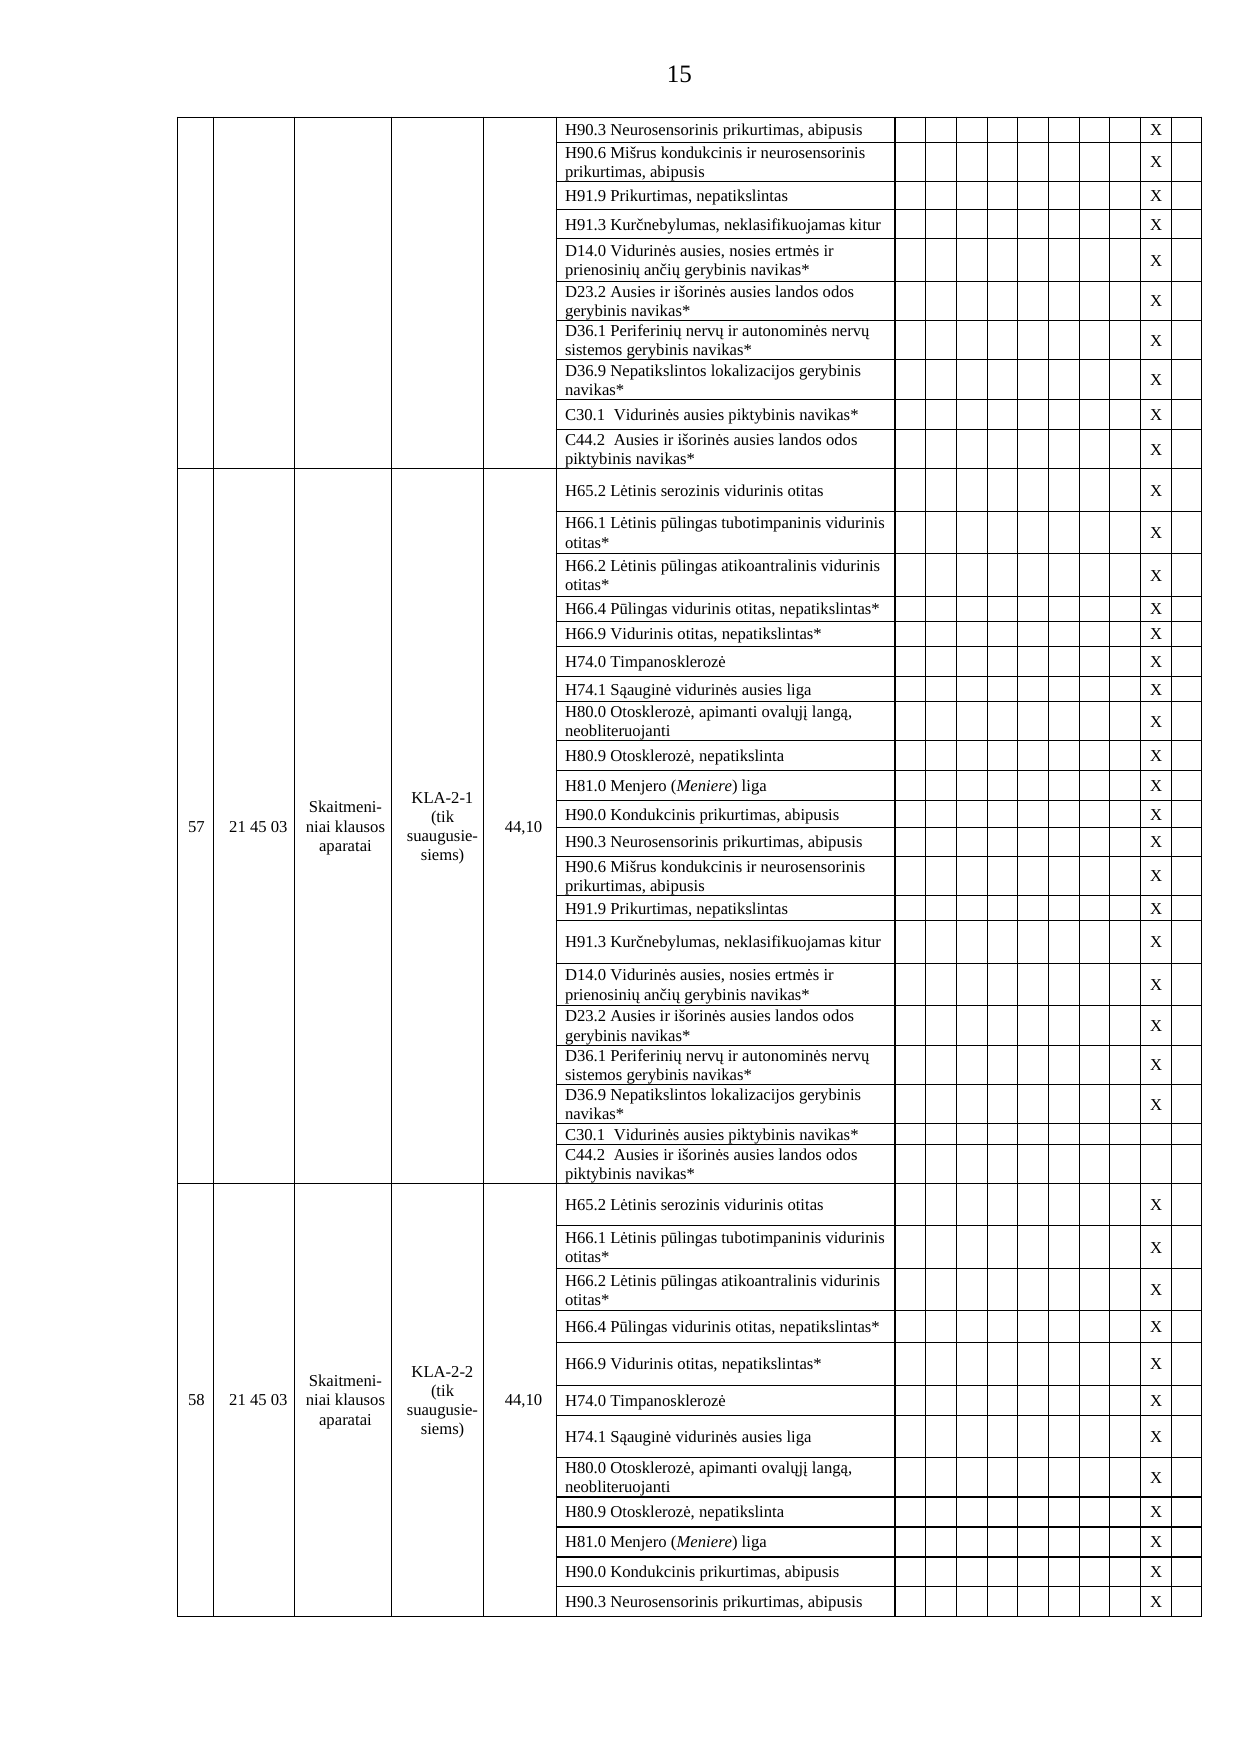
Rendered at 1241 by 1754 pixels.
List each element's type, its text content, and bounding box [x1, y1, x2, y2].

table_cell [896, 647, 925, 676]
table_cell [1206, 676, 1212, 701]
table_cell [1206, 209, 1212, 238]
table_cell [1080, 771, 1109, 800]
table_cell [988, 1006, 1017, 1044]
table_cell D36.1 Periferinių nervų ir autonominės nervų sistemos gerybinis navikas* [557, 321, 894, 359]
table_cell [957, 360, 987, 399]
table_cell [1080, 554, 1109, 596]
table_cell [1202, 359, 1206, 399]
table_cell X [1141, 1006, 1171, 1044]
table_cell [1206, 429, 1212, 468]
table_cell [1110, 964, 1140, 1005]
table_cell [1206, 770, 1212, 800]
table_cell [1049, 1343, 1079, 1384]
table_cell [1172, 647, 1201, 676]
table_cell [926, 1124, 956, 1143]
table_cell [896, 801, 925, 827]
table_cell [1206, 238, 1212, 281]
table_cell H66.1 Lėtinis pūlingas tubotimpaninis vidurinis otitas* [557, 512, 894, 553]
table_cell [1202, 553, 1206, 596]
table_cell H90.0 Kondukcinis prikurtimas, abipusis [557, 801, 894, 827]
table_cell [988, 1416, 1017, 1457]
table_cell [1049, 182, 1079, 209]
table_cell H66.2 Lėtinis pūlingas atikoantralinis vidurinis otitas* [557, 1269, 894, 1310]
table_cell X [1141, 1226, 1171, 1268]
table_cell [1080, 677, 1109, 701]
table_cell [1172, 1343, 1201, 1384]
table_cell [957, 1528, 987, 1556]
table_cell [1202, 701, 1206, 740]
table_cell [957, 597, 987, 621]
table_cell [957, 1416, 987, 1457]
table_cell 21 45 03 [214, 469, 294, 1183]
table_cell [1049, 1085, 1079, 1123]
table_cell [896, 964, 925, 1005]
table_cell D23.2 Ausies ir išorinės ausies landos odos gerybinis navikas* [557, 1006, 894, 1044]
table_cell [1206, 1183, 1212, 1225]
table_cell [1080, 1528, 1109, 1556]
table_cell [926, 1498, 956, 1526]
table_cell [1080, 597, 1109, 621]
table_cell [1018, 1343, 1048, 1384]
table_cell [1049, 1528, 1079, 1556]
table_cell [1202, 181, 1206, 209]
table_cell [896, 828, 925, 856]
table_cell X [1141, 360, 1171, 399]
table_cell [926, 1343, 956, 1384]
table_cell H74.0 Timpanosklerozė [557, 1386, 894, 1414]
table_cell [988, 469, 1017, 511]
table_cell [957, 430, 987, 468]
table_cell H66.4 Pūlingas vidurinis otitas, nepatikslintas* [557, 597, 894, 621]
table_cell [988, 677, 1017, 701]
table_cell [1172, 622, 1201, 646]
table_cell [1206, 701, 1212, 740]
table_cell [1018, 1269, 1048, 1310]
table_cell D36.9 Nepatikslintos lokalizacijos gerybinis navikas* [557, 1085, 894, 1123]
table_cell [957, 1046, 987, 1084]
table_cell [1049, 741, 1079, 770]
table_cell [1080, 469, 1109, 511]
table_cell X [1141, 1528, 1171, 1556]
table_cell [1202, 1045, 1206, 1084]
table_cell [896, 1416, 925, 1457]
table_cell H66.9 Vidurinis otitas, nepatikslintas* [557, 622, 894, 646]
table_cell [896, 239, 925, 281]
table_cell [1049, 921, 1079, 963]
table_cell [926, 647, 956, 676]
table_cell [1202, 1385, 1206, 1414]
table_cell H66.9 Vidurinis otitas, nepatikslintas* [557, 1343, 894, 1384]
table_cell [896, 1124, 925, 1143]
table_cell [1206, 1005, 1212, 1044]
table_cell [1206, 827, 1212, 856]
table_cell [1080, 647, 1109, 676]
table_cell [1172, 1311, 1201, 1342]
table_cell C44.2 Ausies ir išorinės ausies landos odos piktybinis navikas* [557, 1145, 894, 1183]
table_cell [1202, 646, 1206, 676]
table_cell [926, 282, 956, 320]
table_cell X [1141, 1498, 1171, 1526]
table_cell [1172, 512, 1201, 553]
table_cell [1018, 239, 1048, 281]
table_cell [896, 921, 925, 963]
table_cell [926, 1046, 956, 1084]
table_cell [1110, 921, 1140, 963]
table_cell H90.6 Mišrus kondukcinis ir neurosensorinis prikurtimas, abipusis [557, 857, 894, 895]
table_cell Skaitmeni- niai klausos aparatai [295, 1184, 391, 1616]
table_cell [988, 321, 1017, 359]
table_cell [1080, 143, 1109, 181]
table_cell [1202, 429, 1206, 468]
table_cell X [1141, 210, 1171, 238]
table_cell [1018, 400, 1048, 429]
table_cell [1018, 1046, 1048, 1084]
table_cell [896, 143, 925, 181]
table_cell [988, 1311, 1017, 1342]
table_cell D36.9 Nepatikslintos lokalizacijos gerybinis navikas* [557, 360, 894, 399]
table_cell H80.0 Otosklerozė, apimanti ovalųjį langą, neobliteruojanti [557, 702, 894, 740]
table_cell [1172, 118, 1201, 142]
table_cell [1110, 400, 1140, 429]
table_cell [1049, 469, 1079, 511]
table_cell [926, 1386, 956, 1414]
table_cell [1080, 801, 1109, 827]
table_cell [1206, 320, 1212, 359]
table_cell [1080, 1587, 1109, 1616]
table_cell [957, 1184, 987, 1225]
table_cell [1172, 896, 1201, 920]
table_cell X [1141, 771, 1171, 800]
table_cell [1110, 360, 1140, 399]
table_cell [926, 702, 956, 740]
table_cell [1172, 828, 1201, 856]
table_cell [1080, 282, 1109, 320]
table_cell X [1141, 321, 1171, 359]
table_cell [1049, 896, 1079, 920]
table_cell [957, 210, 987, 238]
table_cell [1018, 857, 1048, 895]
table_cell [926, 1085, 956, 1123]
table_cell [1172, 964, 1201, 1005]
table_cell [988, 182, 1017, 209]
table_cell [896, 1498, 925, 1526]
table_cell H81.0 Menjero (Meniere) liga [557, 771, 894, 800]
table_cell [178, 118, 213, 468]
table_cell [1110, 771, 1140, 800]
table_cell [1172, 360, 1201, 399]
table_cell X [1141, 964, 1171, 1005]
table_cell [1080, 1311, 1109, 1342]
table_cell [926, 771, 956, 800]
table_cell [1049, 512, 1079, 553]
table_cell [896, 512, 925, 553]
table_cell [957, 857, 987, 895]
table_cell [1080, 321, 1109, 359]
table_cell [1049, 622, 1079, 646]
table_cell [1172, 1046, 1201, 1084]
table_cell H80.0 Otosklerozė, apimanti ovalųjį langą, neobliteruojanti [557, 1458, 894, 1496]
table_cell [988, 1498, 1017, 1526]
table_cell [988, 1558, 1017, 1586]
table_cell [1110, 1184, 1140, 1225]
table_cell [1018, 1386, 1048, 1414]
table_cell [1018, 1124, 1048, 1143]
table_cell [1206, 621, 1212, 646]
table_cell [1080, 430, 1109, 468]
table_cell [988, 622, 1017, 646]
table_cell [988, 554, 1017, 596]
table_cell [1018, 210, 1048, 238]
table_cell [1080, 1145, 1109, 1183]
table_cell X [1141, 239, 1171, 281]
table_cell [988, 1269, 1017, 1310]
table_cell [1049, 430, 1079, 468]
table_cell [988, 964, 1017, 1005]
table_cell [1110, 118, 1140, 142]
table_cell X [1141, 597, 1171, 621]
table_cell [1110, 1386, 1140, 1414]
table_cell [926, 921, 956, 963]
table_cell [1018, 622, 1048, 646]
table_cell [1172, 857, 1201, 895]
table_cell [957, 182, 987, 209]
table_cell X [1141, 1587, 1171, 1616]
table_cell [1049, 801, 1079, 827]
table_cell X [1141, 622, 1171, 646]
table_cell [1206, 1556, 1212, 1586]
table_cell [1049, 554, 1079, 596]
table_cell [1018, 360, 1048, 399]
table_cell [1110, 143, 1140, 181]
table_cell [1018, 921, 1048, 963]
table_cell [1202, 596, 1206, 621]
table_cell [957, 1498, 987, 1526]
table_cell [1172, 1458, 1201, 1496]
table_cell [957, 282, 987, 320]
table_cell X [1141, 677, 1171, 701]
table_cell [1018, 597, 1048, 621]
table_cell [1110, 554, 1140, 596]
table_cell X [1141, 1311, 1171, 1342]
table_cell [1049, 143, 1079, 181]
table_cell [896, 430, 925, 468]
table_cell [1018, 469, 1048, 511]
table_cell [957, 771, 987, 800]
table_cell [1202, 621, 1206, 646]
table_cell [1049, 1226, 1079, 1268]
table_cell [957, 239, 987, 281]
table_cell [1172, 469, 1201, 511]
table_cell [1080, 857, 1109, 895]
table_cell [1206, 1310, 1212, 1342]
table_cell [1018, 1145, 1048, 1183]
table_cell [1080, 400, 1109, 429]
table_cell [1080, 1416, 1109, 1457]
table_cell [988, 896, 1017, 920]
table_cell [896, 896, 925, 920]
table_cell [988, 597, 1017, 621]
table_cell H91.3 Kurčnebylumas, neklasifikuojamas kitur [557, 921, 894, 963]
table_cell [1110, 1528, 1140, 1556]
table_cell [1049, 702, 1079, 740]
table_cell [1049, 1558, 1079, 1586]
table_cell [926, 1184, 956, 1225]
table_cell [926, 210, 956, 238]
table_cell [1206, 359, 1212, 399]
table_cell [988, 741, 1017, 770]
table_cell [1206, 1415, 1212, 1457]
table_cell [392, 118, 483, 468]
table_cell [1206, 1144, 1212, 1183]
table_cell [1110, 321, 1140, 359]
table_cell X [1141, 702, 1171, 740]
table_cell [1206, 1496, 1212, 1526]
table_cell [896, 1226, 925, 1268]
table_cell [1110, 1416, 1140, 1457]
table_cell [1110, 828, 1140, 856]
table_cell [1202, 740, 1206, 770]
table_cell [896, 1587, 925, 1616]
table_cell [957, 1085, 987, 1123]
table_cell [1172, 1386, 1201, 1414]
table_cell [1049, 677, 1079, 701]
table_cell [896, 282, 925, 320]
table_cell [1049, 1498, 1079, 1526]
table_cell X [1141, 828, 1171, 856]
table_cell [1080, 1124, 1109, 1143]
table_cell [1141, 1124, 1171, 1143]
table_cell [926, 801, 956, 827]
table_cell [1018, 741, 1048, 770]
table_cell [1110, 512, 1140, 553]
table_cell [1049, 1145, 1079, 1183]
table_cell 58 [178, 1184, 213, 1616]
table_cell [1110, 239, 1140, 281]
table_cell [988, 1587, 1017, 1616]
table_cell [1172, 597, 1201, 621]
table_cell [1080, 828, 1109, 856]
table_cell [926, 622, 956, 646]
table_cell [926, 857, 956, 895]
table_cell [988, 1085, 1017, 1123]
table_cell [988, 857, 1017, 895]
table_cell [1202, 320, 1206, 359]
table_cell [1049, 597, 1079, 621]
table_cell [1049, 1416, 1079, 1457]
table_cell [926, 143, 956, 181]
table_cell [1018, 182, 1048, 209]
table_cell [957, 1386, 987, 1414]
table_cell [1110, 430, 1140, 468]
table_cell [957, 1587, 987, 1616]
table_cell [988, 118, 1017, 142]
table_cell [988, 239, 1017, 281]
table_cell [926, 1226, 956, 1268]
table_cell [1202, 1225, 1206, 1268]
table_cell [1206, 553, 1212, 596]
table_cell [957, 1006, 987, 1044]
table_cell [1206, 281, 1212, 320]
table_cell [1202, 1084, 1206, 1123]
table_cell X [1141, 1416, 1171, 1457]
table_cell [896, 360, 925, 399]
table_cell [1110, 597, 1140, 621]
table_cell [1172, 554, 1201, 596]
table_cell [1049, 1006, 1079, 1044]
table_cell [988, 921, 1017, 963]
table_cell [295, 118, 391, 468]
table_cell X [1141, 282, 1171, 320]
table_cell [1080, 1085, 1109, 1123]
table_cell [926, 400, 956, 429]
table_cell [1172, 143, 1201, 181]
table_cell [1202, 1496, 1206, 1526]
table_cell [1206, 646, 1212, 676]
table_cell [1110, 677, 1140, 701]
table_cell [1110, 1458, 1140, 1496]
table_cell C30.1 Vidurinės ausies piktybinis navikas* [557, 1124, 894, 1143]
table_cell [1172, 677, 1201, 701]
table_cell [926, 964, 956, 1005]
table_cell [1049, 321, 1079, 359]
table_cell [1049, 400, 1079, 429]
table_cell [1202, 238, 1206, 281]
table_cell [1080, 1226, 1109, 1268]
table_cell [988, 1046, 1017, 1084]
table_cell [1202, 856, 1206, 895]
table_cell [896, 469, 925, 511]
table_cell [1172, 1416, 1201, 1457]
table_cell [1206, 895, 1212, 920]
table_cell [1018, 1226, 1048, 1268]
table_cell X [1141, 896, 1171, 920]
table_cell [1110, 1046, 1140, 1084]
table_cell [957, 1558, 987, 1586]
table_cell [926, 182, 956, 209]
table_cell X [1141, 554, 1171, 596]
table_cell H65.2 Lėtinis serozinis vidurinis otitas [557, 469, 894, 511]
table_cell [926, 1145, 956, 1183]
table_cell [1049, 1386, 1079, 1414]
table_cell [1206, 1268, 1212, 1310]
table_cell [896, 597, 925, 621]
table_cell [1080, 210, 1109, 238]
table_cell [957, 1343, 987, 1384]
table_cell [1018, 801, 1048, 827]
table_cell [1172, 921, 1201, 963]
table_cell [1049, 857, 1079, 895]
table_cell [1110, 1006, 1140, 1044]
table_cell [1172, 1498, 1201, 1526]
table_cell [926, 469, 956, 511]
table_cell [988, 1124, 1017, 1143]
table_cell [1206, 468, 1212, 511]
table_cell [926, 554, 956, 596]
table_cell [1018, 896, 1048, 920]
table_cell [988, 430, 1017, 468]
table_cell [1110, 469, 1140, 511]
table_cell H74.1 Sąauginė vidurinės ausies liga [557, 1416, 894, 1457]
table_cell [1206, 117, 1212, 142]
table_cell [1172, 1085, 1201, 1123]
table_cell [1049, 282, 1079, 320]
table_cell [896, 1386, 925, 1414]
table_cell [1110, 1226, 1140, 1268]
table_cell [1202, 468, 1206, 511]
table_cell [988, 282, 1017, 320]
table_cell [957, 1269, 987, 1310]
table_cell [1018, 321, 1048, 359]
table_cell [1110, 896, 1140, 920]
table_cell [1206, 920, 1212, 963]
table_cell 57 [178, 469, 213, 1183]
table_cell H90.3 Neurosensorinis prikurtimas, abipusis [557, 1587, 894, 1616]
table_cell [1202, 209, 1206, 238]
table_cell [988, 1145, 1017, 1183]
table_cell [988, 647, 1017, 676]
table_cell 44,10 [484, 1184, 556, 1616]
table_cell [1202, 800, 1206, 827]
table_cell [926, 1458, 956, 1496]
table_cell [1202, 1526, 1206, 1556]
table_cell [988, 1343, 1017, 1384]
table_cell [1049, 771, 1079, 800]
table_cell KLA-2-1 (tik suaugusie-siems) [392, 469, 483, 1183]
table_cell [214, 118, 294, 468]
table_cell [896, 210, 925, 238]
table_cell [1110, 1343, 1140, 1384]
table_cell [896, 771, 925, 800]
table_cell [1110, 1145, 1140, 1183]
table_cell [1049, 1311, 1079, 1342]
table_cell [1049, 1587, 1079, 1616]
table_cell [1018, 143, 1048, 181]
table_cell [988, 143, 1017, 181]
table_cell [1110, 282, 1140, 320]
table_cell [957, 118, 987, 142]
table_cell [926, 677, 956, 701]
table_cell H90.6 Mišrus kondukcinis ir neurosensorinis prikurtimas, abipusis [557, 143, 894, 181]
table_cell X [1141, 1458, 1171, 1496]
table_cell [1110, 741, 1140, 770]
table_cell [988, 1386, 1017, 1414]
table_cell [1080, 118, 1109, 142]
table_cell [1080, 964, 1109, 1005]
table_cell [988, 360, 1017, 399]
table_cell [1202, 511, 1206, 553]
table_cell [988, 1528, 1017, 1556]
table_cell [1172, 1145, 1201, 1183]
table_cell [1202, 1556, 1206, 1586]
table_cell [1080, 360, 1109, 399]
table_cell [1202, 770, 1206, 800]
table_cell [988, 1226, 1017, 1268]
table_cell [957, 554, 987, 596]
table_cell [957, 512, 987, 553]
table_cell [896, 1343, 925, 1384]
table_cell [1172, 1269, 1201, 1310]
table_cell X [1141, 1386, 1171, 1414]
table_cell D14.0 Vidurinės ausies, nosies ertmės ir prienosinių ančių gerybinis navikas* [557, 239, 894, 281]
table_cell [1018, 702, 1048, 740]
table_cell [926, 118, 956, 142]
table_cell [1018, 1085, 1048, 1123]
table_cell Skaitmeni- niai klausos aparatai [295, 469, 391, 1183]
table_cell [1202, 895, 1206, 920]
table_cell [896, 1558, 925, 1586]
table_cell [957, 143, 987, 181]
table_cell [1049, 360, 1079, 399]
table_cell C30.1 Vidurinės ausies piktybinis navikas* [557, 400, 894, 429]
table_cell [1172, 1124, 1201, 1143]
table_cell [1049, 1269, 1079, 1310]
table_cell [1049, 1184, 1079, 1225]
table_cell H74.1 Sąauginė vidurinės ausies liga [557, 677, 894, 701]
table_cell [1202, 399, 1206, 429]
table_cell [896, 118, 925, 142]
table_cell [1202, 1457, 1206, 1496]
table_cell [1110, 1269, 1140, 1310]
table_cell [1202, 1123, 1206, 1143]
table_cell [926, 1528, 956, 1556]
table_cell [1172, 210, 1201, 238]
table_cell [1018, 771, 1048, 800]
table_cell [1018, 1558, 1048, 1586]
table_cell [1080, 1184, 1109, 1225]
table_cell [1080, 702, 1109, 740]
table_cell [957, 400, 987, 429]
table_cell [926, 1311, 956, 1342]
table_cell [1110, 1587, 1140, 1616]
table_cell [1080, 1458, 1109, 1496]
table_cell [1206, 740, 1212, 770]
table_cell [926, 1558, 956, 1586]
table_cell X [1141, 400, 1171, 429]
table_cell [1172, 1587, 1201, 1616]
table_cell H65.2 Lėtinis serozinis vidurinis otitas [557, 1184, 894, 1225]
table_cell [1206, 1457, 1212, 1496]
table_cell [896, 1046, 925, 1084]
table_cell H81.0 Menjero (Meniere) liga [557, 1528, 894, 1556]
table_cell [957, 896, 987, 920]
table_cell [1206, 1526, 1212, 1556]
table_cell [926, 1006, 956, 1044]
table_cell [988, 1184, 1017, 1225]
table_cell KLA-2-2 (tik suaugusie-siems) [392, 1184, 483, 1616]
table_cell [957, 921, 987, 963]
table_cell [988, 1458, 1017, 1496]
table_cell [1172, 321, 1201, 359]
table_cell [926, 1416, 956, 1457]
table_cell [1202, 1005, 1206, 1044]
table_cell X [1141, 1184, 1171, 1225]
table_cell [1080, 622, 1109, 646]
table_cell D14.0 Vidurinės ausies, nosies ertmės ir prienosinių ančių gerybinis navikas* [557, 964, 894, 1005]
table_cell [1172, 1226, 1201, 1268]
table_cell [1110, 1311, 1140, 1342]
table_cell [1206, 142, 1212, 181]
table_cell [926, 1587, 956, 1616]
table_cell [1206, 1586, 1212, 1616]
table_cell X [1141, 430, 1171, 468]
table_cell [1110, 801, 1140, 827]
table_cell [957, 801, 987, 827]
table_cell [1172, 182, 1201, 209]
table_cell H90.3 Neurosensorinis prikurtimas, abipusis [557, 828, 894, 856]
table_cell [1141, 1145, 1171, 1183]
table_cell [926, 828, 956, 856]
table_cell [1049, 239, 1079, 281]
table_cell [1202, 1415, 1206, 1457]
table_cell [1172, 1006, 1201, 1044]
table_cell [1080, 896, 1109, 920]
table_cell [896, 741, 925, 770]
table_cell C44.2 Ausies ir išorinės ausies landos odos piktybinis navikas* [557, 430, 894, 468]
table_cell [1202, 1183, 1206, 1225]
table_cell X [1141, 921, 1171, 963]
table_cell [988, 771, 1017, 800]
table_cell [1018, 1528, 1048, 1556]
table_cell [1110, 647, 1140, 676]
table_cell [896, 1528, 925, 1556]
table_cell [484, 118, 556, 468]
table_cell [1018, 118, 1048, 142]
table_cell [1049, 1046, 1079, 1084]
table_cell [1206, 1084, 1212, 1123]
table_cell [1018, 282, 1048, 320]
table_cell [1202, 1144, 1206, 1183]
table_cell H90.3 Neurosensorinis prikurtimas, abipusis [557, 118, 894, 142]
table_cell [1202, 1586, 1206, 1616]
table_cell X [1141, 1046, 1171, 1084]
table_cell [1110, 1558, 1140, 1586]
table_cell [926, 741, 956, 770]
table_cell [957, 1226, 987, 1268]
table_cell [1080, 1343, 1109, 1384]
table_cell [1110, 182, 1140, 209]
table_cell [1049, 964, 1079, 1005]
table_cell D36.1 Periferinių nervų ir autonominės nervų sistemos gerybinis navikas* [557, 1046, 894, 1084]
table_cell [1049, 828, 1079, 856]
table_cell [926, 321, 956, 359]
table_cell [988, 828, 1017, 856]
table_cell H74.0 Timpanosklerozė [557, 647, 894, 676]
table_cell [957, 321, 987, 359]
table_cell [1202, 827, 1206, 856]
table_cell H80.9 Otosklerozė, nepatikslinta [557, 741, 894, 770]
table_cell [896, 1458, 925, 1496]
table_cell [988, 210, 1017, 238]
table_cell [1206, 1385, 1212, 1414]
table_cell [1080, 239, 1109, 281]
table_cell [957, 1145, 987, 1183]
table_cell H80.9 Otosklerozė, nepatikslinta [557, 1498, 894, 1526]
table_cell H66.1 Lėtinis pūlingas tubotimpaninis vidurinis otitas* [557, 1226, 894, 1268]
table_cell [1172, 400, 1201, 429]
table_cell [1202, 676, 1206, 701]
table_cell [1206, 800, 1212, 827]
table_cell 44,10 [484, 469, 556, 1183]
table_cell [926, 512, 956, 553]
table_cell [1206, 596, 1212, 621]
table_cell [896, 1085, 925, 1123]
table_cell [1018, 1311, 1048, 1342]
table_cell [896, 702, 925, 740]
table_cell [1110, 857, 1140, 895]
table_cell [896, 622, 925, 646]
table_cell [1202, 281, 1206, 320]
table_cell [1080, 512, 1109, 553]
table_cell [957, 1311, 987, 1342]
table_cell H66.2 Lėtinis pūlingas atikoantralinis vidurinis otitas* [557, 554, 894, 596]
table_cell [896, 321, 925, 359]
table_cell [1018, 964, 1048, 1005]
table_cell [957, 964, 987, 1005]
table_cell [1110, 1085, 1140, 1123]
table_cell [1018, 1184, 1048, 1225]
table_cell [988, 512, 1017, 553]
table_cell X [1141, 857, 1171, 895]
table_cell H91.9 Prikurtimas, nepatikslintas [557, 896, 894, 920]
table_cell X [1141, 741, 1171, 770]
table_cell X [1141, 1085, 1171, 1123]
table_cell [1080, 741, 1109, 770]
table_cell [896, 1184, 925, 1225]
table_cell [1080, 1498, 1109, 1526]
table_cell [1202, 117, 1206, 142]
table_cell [1206, 1342, 1212, 1384]
table_cell [1202, 963, 1206, 1005]
table_cell [1110, 1124, 1140, 1143]
table_cell [957, 702, 987, 740]
table_cell [1202, 1310, 1206, 1342]
table_cell [896, 677, 925, 701]
table_cell [1172, 1528, 1201, 1556]
table_cell [1206, 511, 1212, 553]
table_cell [988, 801, 1017, 827]
table_cell X [1141, 118, 1171, 142]
table_cell [896, 554, 925, 596]
table_cell X [1141, 469, 1171, 511]
table_cell [926, 360, 956, 399]
table_cell [1110, 702, 1140, 740]
table_cell [1202, 1268, 1206, 1310]
table_cell X [1141, 143, 1171, 181]
table_cell [1049, 118, 1079, 142]
table_cell [1018, 647, 1048, 676]
table_cell [1080, 1046, 1109, 1084]
table_cell [1172, 801, 1201, 827]
table_cell [1110, 1498, 1140, 1526]
table_cell [1018, 1416, 1048, 1457]
table_cell [896, 1269, 925, 1310]
table_cell [1080, 1269, 1109, 1310]
table_cell H91.3 Kurčnebylumas, neklasifikuojamas kitur [557, 210, 894, 238]
table_cell [1172, 1558, 1201, 1586]
table_cell [896, 1006, 925, 1044]
table_cell X [1141, 801, 1171, 827]
table_cell X [1141, 1558, 1171, 1586]
table_cell [1202, 920, 1206, 963]
table_cell [926, 239, 956, 281]
table_cell [1018, 677, 1048, 701]
table_cell 21 45 03 [214, 1184, 294, 1616]
table_cell [1206, 399, 1212, 429]
table_cell [957, 647, 987, 676]
table_cell [896, 400, 925, 429]
table_cell [988, 702, 1017, 740]
table_cell [1049, 647, 1079, 676]
table_cell [1080, 1558, 1109, 1586]
table_cell [1018, 512, 1048, 553]
table_cell [957, 677, 987, 701]
table_cell [1110, 622, 1140, 646]
table_cell [1202, 142, 1206, 181]
table_cell X [1141, 512, 1171, 553]
table_cell [1172, 771, 1201, 800]
table_cell [1172, 1184, 1201, 1225]
table_cell [1172, 702, 1201, 740]
table_cell [896, 182, 925, 209]
table_cell [1018, 1458, 1048, 1496]
table_cell [896, 1311, 925, 1342]
table_cell [926, 1269, 956, 1310]
table_cell [957, 741, 987, 770]
table_cell [896, 857, 925, 895]
table_cell [957, 828, 987, 856]
table_cell [1206, 181, 1212, 209]
table_cell [1080, 921, 1109, 963]
table_cell X [1141, 1343, 1171, 1384]
table_cell [957, 622, 987, 646]
table_cell [1080, 1386, 1109, 1414]
table_cell H66.4 Pūlingas vidurinis otitas, nepatikslintas* [557, 1311, 894, 1342]
table_cell [1080, 1006, 1109, 1044]
table_cell [896, 1145, 925, 1183]
table_cell [926, 597, 956, 621]
table_cell [1206, 963, 1212, 1005]
table_cell [1018, 430, 1048, 468]
table_cell [1172, 239, 1201, 281]
table_cell [1202, 1342, 1206, 1384]
table_cell X [1141, 182, 1171, 209]
table_cell [1206, 1045, 1212, 1084]
table_cell [957, 469, 987, 511]
table_cell H90.0 Kondukcinis prikurtimas, abipusis [557, 1558, 894, 1586]
table_cell [926, 430, 956, 468]
table_cell D23.2 Ausies ir išorinės ausies landos odos gerybinis navikas* [557, 282, 894, 320]
table_cell [1049, 1124, 1079, 1143]
table_cell [957, 1124, 987, 1143]
table_cell [1049, 1458, 1079, 1496]
table_cell [1049, 210, 1079, 238]
table_cell [1172, 282, 1201, 320]
table_cell [1018, 1006, 1048, 1044]
table_cell [1172, 741, 1201, 770]
table_cell X [1141, 1269, 1171, 1310]
table_cell H91.9 Prikurtimas, nepatikslintas [557, 182, 894, 209]
table_cell [926, 896, 956, 920]
table_cell [1080, 182, 1109, 209]
table_cell [1018, 554, 1048, 596]
table_cell [988, 400, 1017, 429]
table_cell [1172, 430, 1201, 468]
table_cell [957, 1458, 987, 1496]
table_cell [1206, 1123, 1212, 1143]
table_cell [1206, 856, 1212, 895]
table_cell [1110, 210, 1140, 238]
table_cell [1018, 828, 1048, 856]
table_cell [1206, 1225, 1212, 1268]
table_cell [1018, 1587, 1048, 1616]
table_cell X [1141, 647, 1171, 676]
table_cell [1018, 1498, 1048, 1526]
